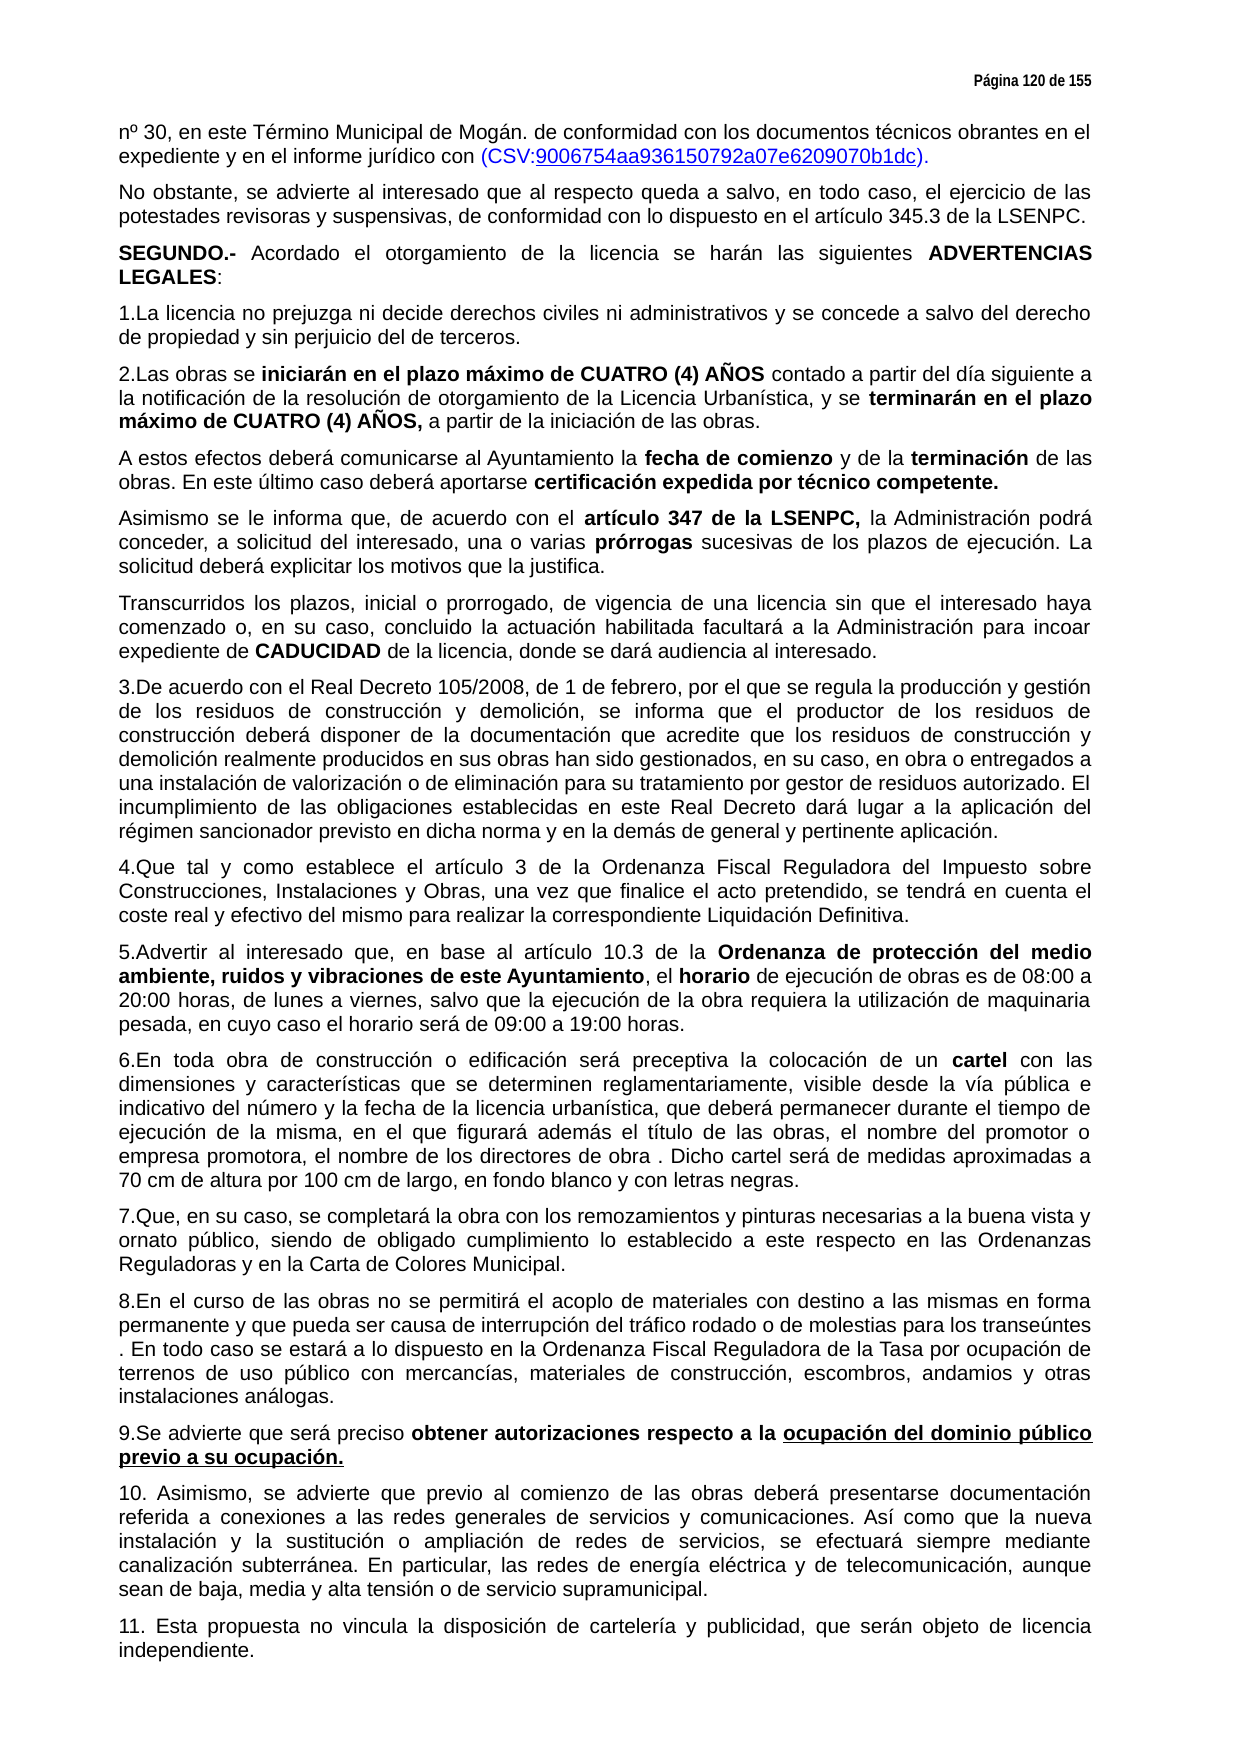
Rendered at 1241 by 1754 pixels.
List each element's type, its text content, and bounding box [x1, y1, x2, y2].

text 1.La licencia no prejuzga ni decide derechos civiles ni administrativos y se concede a salvo del derecho de propiedad y sin perjuicio del de terceros. [118, 301, 1092, 349]
text 2.Las obras se iniciarán en el plazo máximo de CUATRO (4) AÑOS contado a partir del día siguiente a la notificación de la resolución de otorgamiento de la Licencia Urbanística, y se terminarán en el plazo máximo de CUATRO (4) AÑOS, a partir de la iniciación de las obras. [118, 361, 1092, 433]
text 5.Advertir al interesado que, en base al artículo 10.3 de la Ordenanza de protección del medio ambiente, ruidos y vibraciones de este Ayuntamiento, el horario de ejecución de obras es de 08:00 a 20:00 horas, de lunes a viernes, salvo que la ejecución de la obra requiera la utilización de maquinaria pesada, en cuyo caso el horario será de 09:00 a 19:00 horas. [118, 939, 1092, 1035]
text A estos efectos deberá comunicarse al Ayuntamiento la fecha de comienzo y de la terminación de las obras. En este último caso deberá aportarse certificación expedida por técnico competente. [118, 446, 1092, 494]
text 9.Se advierte que será preciso obtener autorizaciones respecto a la ocupación del dominio público previo a su ocupación. [118, 1421, 1092, 1469]
text 10. Asimismo, se advierte que previo al comienzo de las obras deberá presentarse documentación referida a conexiones a las redes generales de servicios y comunicaciones. Así como que la nueva instalación y la sustitución o ampliación de redes de servicios, se efectuará siempre mediante canalización subterránea. En particular, las redes de energía eléctrica y de telecomunicación, aunque sean de baja, media y alta tensión o de servicio supramunicipal. [118, 1481, 1092, 1601]
text 7.Que, en su caso, se completará la obra con los remozamientos y pinturas necesarias a la buena vista y ornato público, siendo de obligado cumplimiento lo establecido a este respecto en las Ordenanzas Reguladoras y en la Carta de Colores Municipal. [118, 1204, 1092, 1276]
text 8.En el curso de las obras no se permitirá el acoplo de materiales con destino a las mismas en forma permanente y que pueda ser causa de interrupción del tráfico rodado o de molestias para los transeúntes . En todo caso se estará a lo dispuesto en la Ordenanza Fiscal Reguladora de la Tasa por ocupación de terrenos de uso público con mercancías, materiales de construcción, escombros, andamios y otras instalaciones análogas. [118, 1288, 1092, 1408]
text SEGUNDO.- Acordado el otorgamiento de la licencia se harán las siguientes ADVERTENCIAS LEGALES: [118, 241, 1092, 288]
text 6.En toda obra de construcción o edificación será preceptiva la colocación de un cartel con las dimensiones y características que se determinen reglamentariamente, visible desde la vía pública e indicativo del número y la fecha de la licencia urbanística, que deberá permanecer durante el tiempo de ejecución de la misma, en el que figurará además el título de las obras, el nombre del promotor o empresa promotora, el nombre de los directores de obra . Dicho cartel será de medidas aproximadas a 70 cm de altura por 100 cm de largo, en fondo blanco y con letras negras. [118, 1048, 1092, 1192]
text Asimismo se le informa que, de acuerdo con el artículo 347 de la LSENPC, la Administración podrá conceder, a solicitud del interesado, una o varias prórrogas sucesivas de los plazos de ejecución. La solicitud deberá explicitar los motivos que la justifica. [118, 506, 1092, 578]
text 3.De acuerdo con el Real Decreto 105/2008, de 1 de febrero, por el que se regula la producción y gestión de los residuos de construcción y demolición, se informa que el productor de los residuos de construcción deberá disponer de la documentación que acredite que los residuos de construcción y demolición realmente producidos en sus obras han sido gestionados, en su caso, en obra o entregados a una instalación de valorización o de eliminación para su tratamiento por gestor de residuos autorizado. El incumplimiento de las obligaciones establecidas en este Real Decreto dará lugar a la aplicación del régimen sancionador previsto en dicha norma y en la demás de general y pertinente aplicación. [118, 675, 1092, 843]
text No obstante, se advierte al interesado que al respecto queda a salvo, en todo caso, el ejercicio de las potestades revisoras y suspensivas, de conformidad con lo dispuesto en el artículo 345.3 de la LSENPC. [118, 180, 1092, 228]
text 4.Que tal y como establece el artículo 3 de la Ordenanza Fiscal Reguladora del Impuesto sobre Construcciones, Instalaciones y Obras, una vez que finalice el acto pretendido, se tendrá en cuenta el coste real y efectivo del mismo para realizar la correspondiente Liquidación Definitiva. [118, 855, 1092, 927]
text Transcurridos los plazos, inicial o prorrogado, de vigencia de una licencia sin que el interesado haya comenzado o, en su caso, concluido la actuación habilitada facultará a la Administración para incoar expediente de CADUCIDAD de la licencia, donde se dará audiencia al interesado. [118, 591, 1092, 662]
text nº 30, en este Término Municipal de Mogán. de conformidad con los documentos técnicos obrantes en el expediente y en el informe jurídico con (CSV:9006754aa936150792a07e6209070b1dc). [118, 120, 1092, 168]
text 11. Esta propuesta no vincula la disposición de cartelería y publicidad, que serán objeto de licencia independiente. [118, 1613, 1092, 1661]
